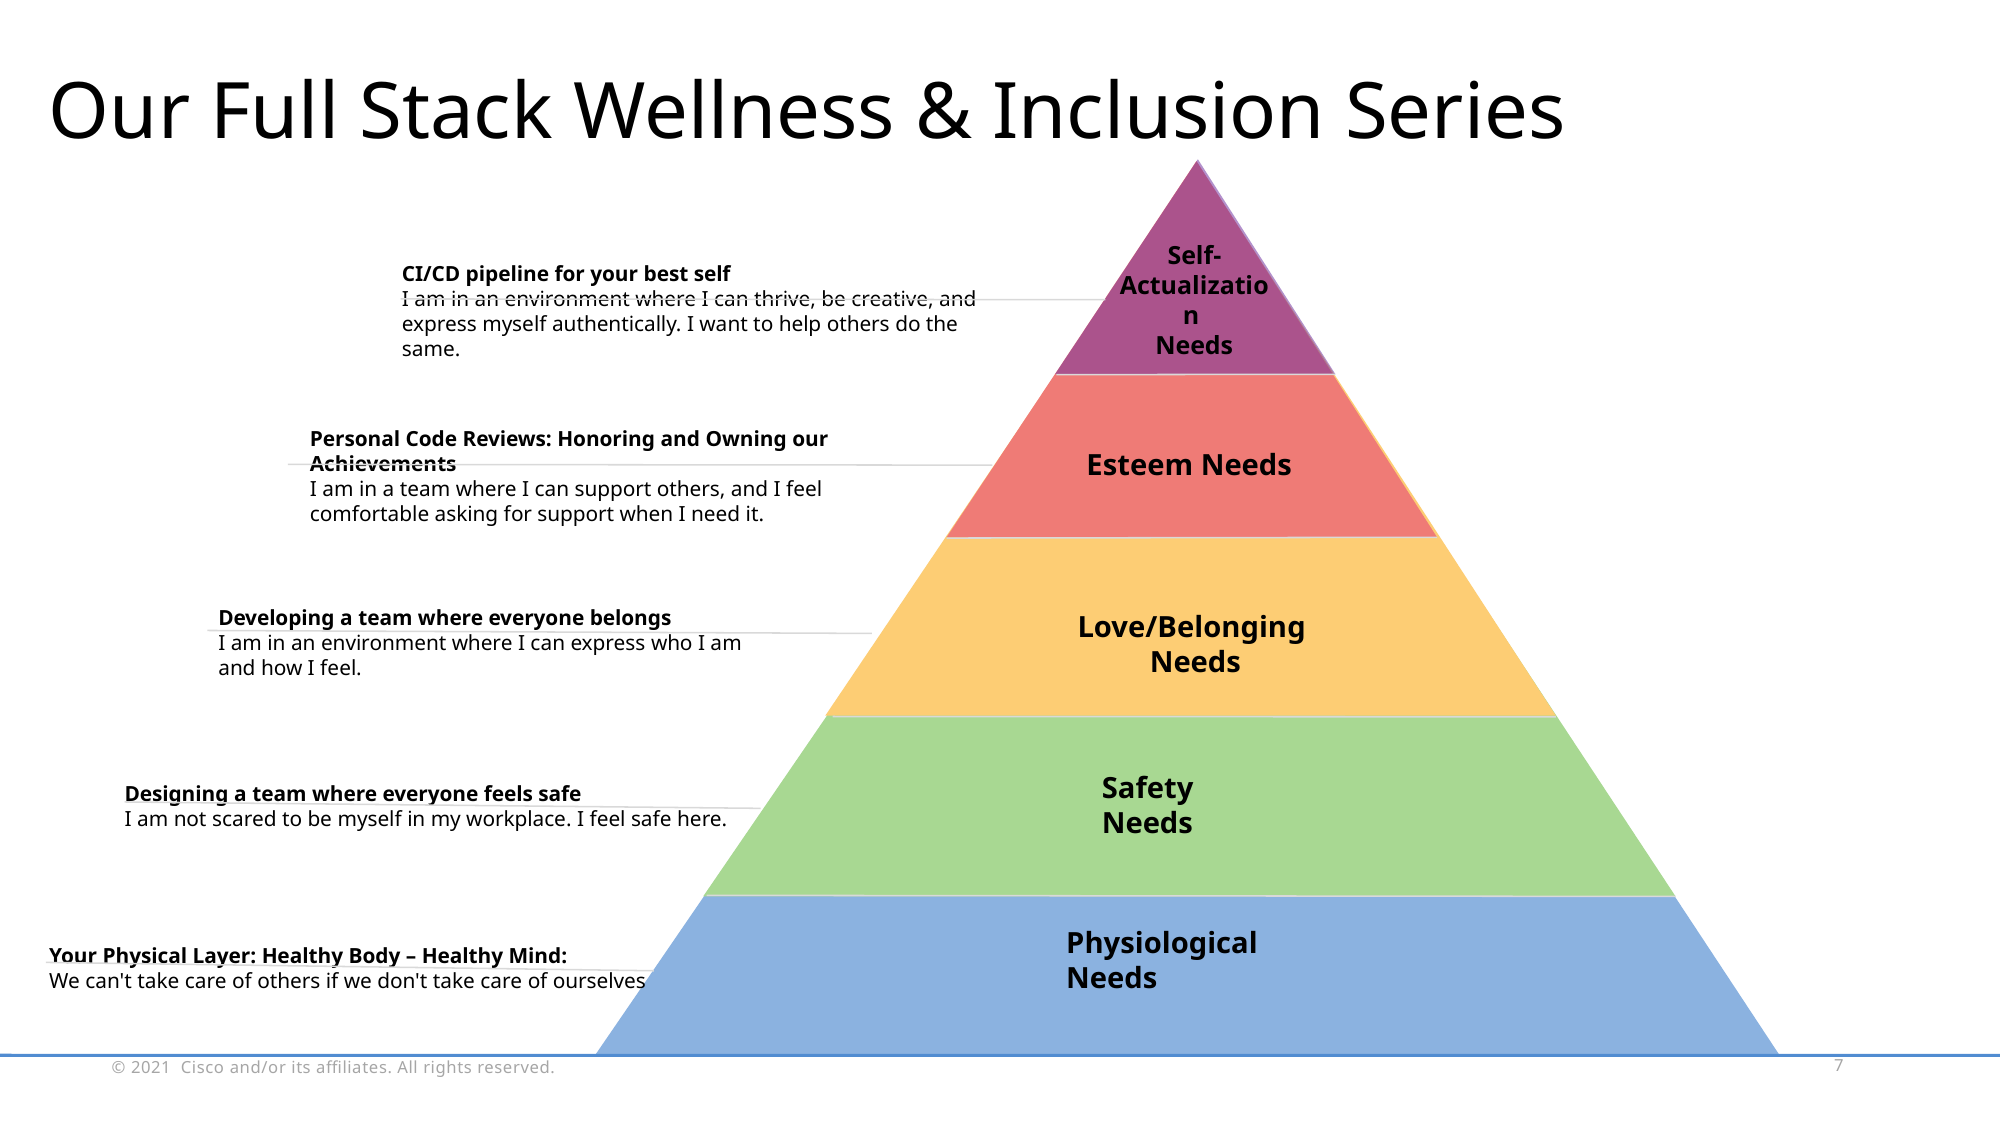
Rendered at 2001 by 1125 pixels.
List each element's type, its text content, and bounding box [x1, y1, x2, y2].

text_box [897, 278, 1486, 608]
text_box Personal Code Reviews: Honoring and Owning our Achievements I am in a team where I can support others, and I feel comfortable asking for support when I need it. [309, 466, 925, 526]
text_box Designing a team where everyone feels safe I am not scared to be myself in my workplace. I feel safe here. [124, 780, 782, 831]
text_box CI/CD pipeline for your best self I am in an environment where I can thrive, be creative, and express myself authentically. I want to help others do the same. [401, 260, 1005, 298]
text_box Developing a team where everyone belongs I am in an environment where I can express who I am and how I feel. [218, 632, 781, 680]
text_box Physiological Needs [1066, 924, 1351, 995]
text_box Esteem Needs [1066, 446, 1313, 482]
text_box [596, 627, 1779, 1053]
title Our Full Stack Wellness & Inclusion Series [33, 71, 1860, 162]
text_box CI/CD pipeline for your best self I am in an environment where I can thrive, be creative, and express myself authentically. I want to help others do the same. [401, 300, 1005, 361]
text_box Safety Needs [1101, 769, 1282, 840]
text_box [1144, 159, 1249, 239]
text_box Personal Code Reviews: Honoring and Owning our Achievements I am in a team where I can support others, and I feel comfortable asking for support when I need it. [309, 425, 925, 464]
text_box Your Physical Layer: Healthy Body – Healthy Mind: We can't take care of others if we don't take care of ourselves [49, 942, 722, 993]
text_box Self- Actualization Needs [1115, 239, 1274, 360]
text_box Developing a team where everyone belongs I am in an environment where I can express who I am and how I feel. [218, 604, 781, 632]
text_box Love/Belonging Needs [885, 608, 1506, 679]
